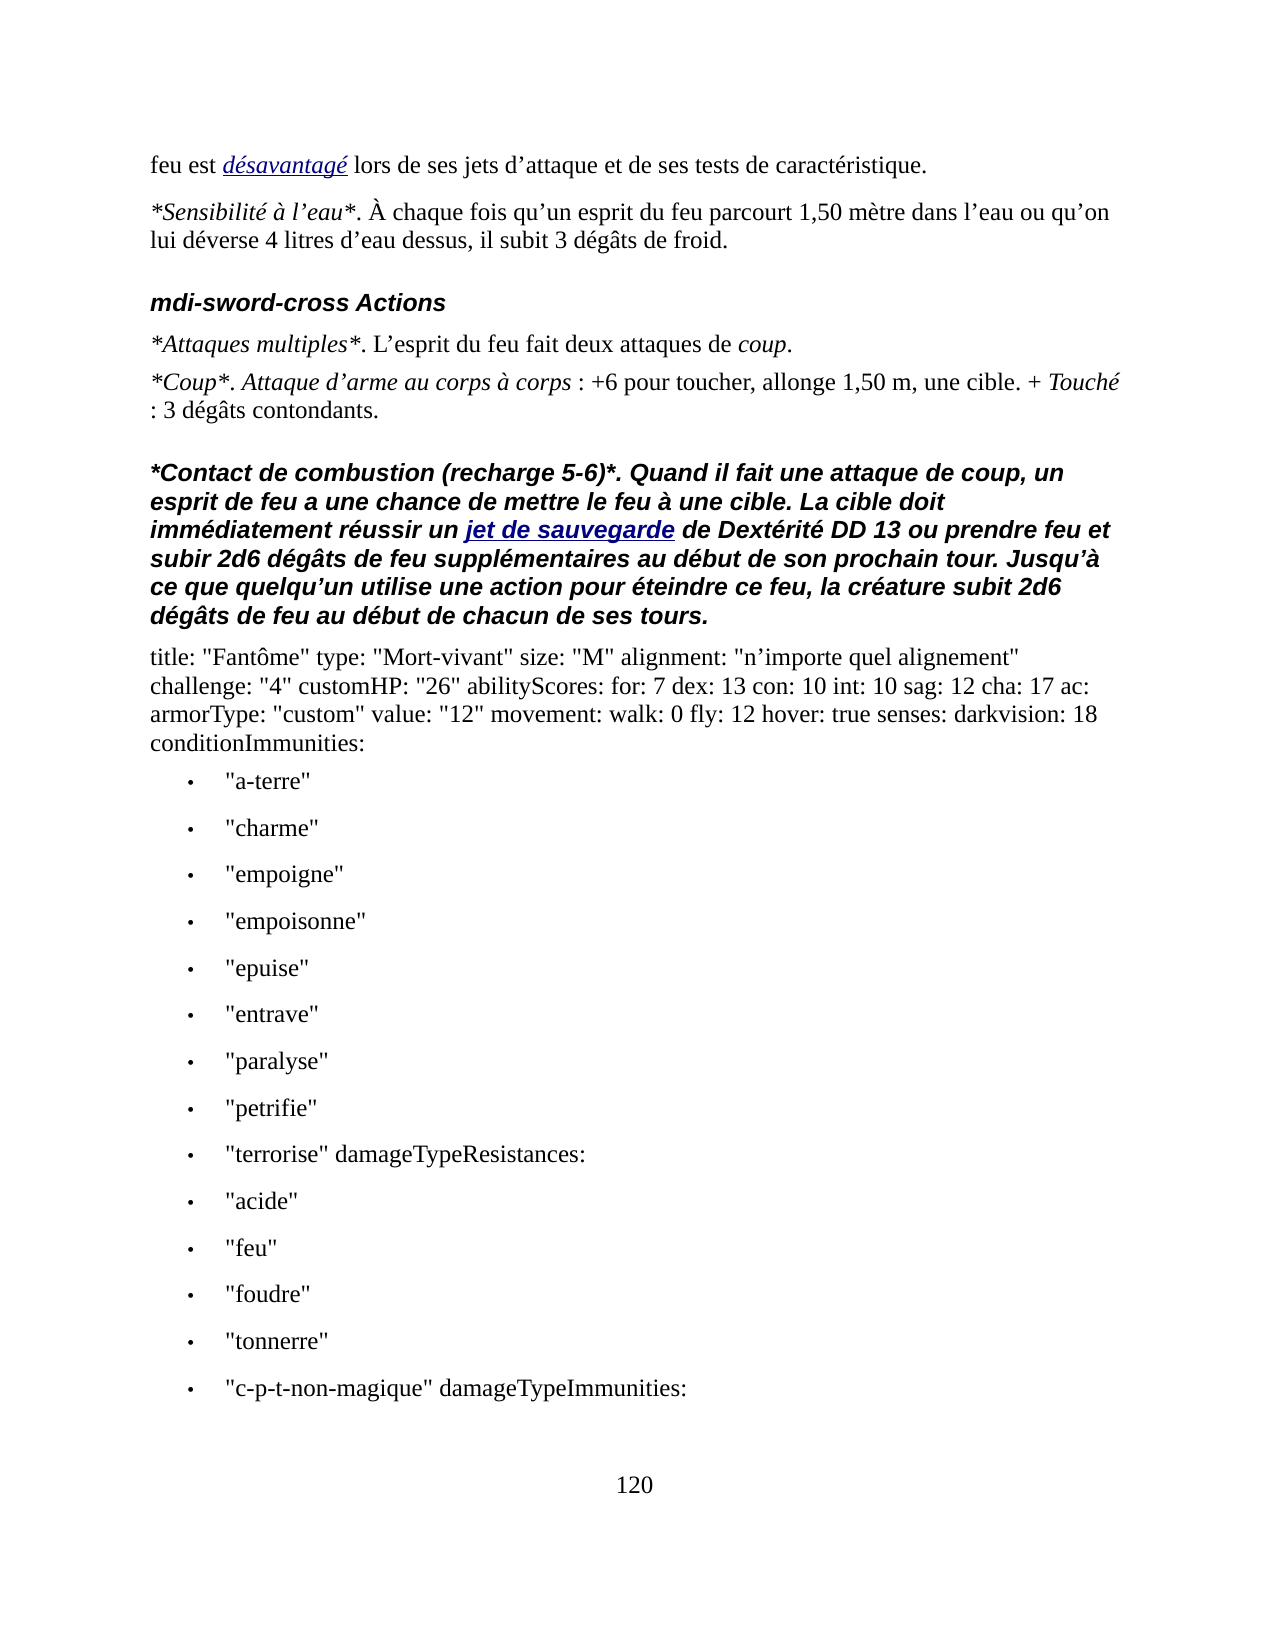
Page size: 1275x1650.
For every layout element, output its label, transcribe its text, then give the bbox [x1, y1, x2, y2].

list "empoisonne" [187, 906, 1125, 935]
text title: "Fantôme" type: "Mort-vivant" size: "M" alignment: "n’importe quel alignement" challenge: "4" customHP: "26" abilityScores: for: 7 dex: 13 con: 10 int: 10 sag: 12 cha: 17 ac: armorType: "custom" value: "12" movement: walk: 0 fly: 12 hover: true senses: darkvision: 18 conditionImmunities: [150, 642, 1125, 757]
list "terrorise" damageTypeResistances: [187, 1139, 1125, 1168]
list "epuise" [187, 953, 1125, 981]
list "petrifie" [187, 1093, 1125, 1121]
list "tonnerre" [187, 1326, 1125, 1355]
list "paralyse" [187, 1046, 1125, 1075]
list "c-p-t-non-magique" damageTypeImmunities: [187, 1373, 1125, 1401]
list "a-terre" [187, 766, 1125, 795]
subtitle mdi-sword-cross Actions [150, 288, 1125, 317]
list "foudre" [187, 1279, 1125, 1308]
list "entrave" [187, 999, 1125, 1028]
list "empoigne" [187, 859, 1125, 888]
text *Attaques multiples*. L’esprit du feu fait deux attaques de coup. [150, 329, 1125, 358]
list "charme" [187, 813, 1125, 841]
list "acide" [187, 1186, 1125, 1215]
text *Coup*. Attaque d’arme au corps à corps : +6 pour toucher, allonge 1,50 m, une cible. + Touché : 3 dégâts contondants. [150, 367, 1125, 424]
text *Sensibilité à l’eau*. À chaque fois qu’un esprit du feu parcourt 1,50 mètre dans l’eau ou qu’on lui déverse 4 litres d’eau dessus, il subit 3 dégâts de froid. [150, 197, 1125, 254]
subtitle *Contact de combustion (recharge 5-6)*. Quand il fait une attaque de coup, un esprit de feu a une chance de mettre le feu à une cible. La cible doit immédiatement réussir un jet de sauvegarde de Dextérité DD 13 ou prendre feu et subir 2d6 dégâts de feu supplémentaires au début de son prochain tour. Jusqu’à ce que quelqu’un utilise une action pour éteindre ce feu, la créature subit 2d6 dégâts de feu au début de chacun de ses tours. [150, 458, 1125, 629]
list "feu" [187, 1233, 1125, 1261]
text feu est désavantagé lors de ses jets d’attaque et de ses tests de caractéristique. [150, 150, 1125, 179]
